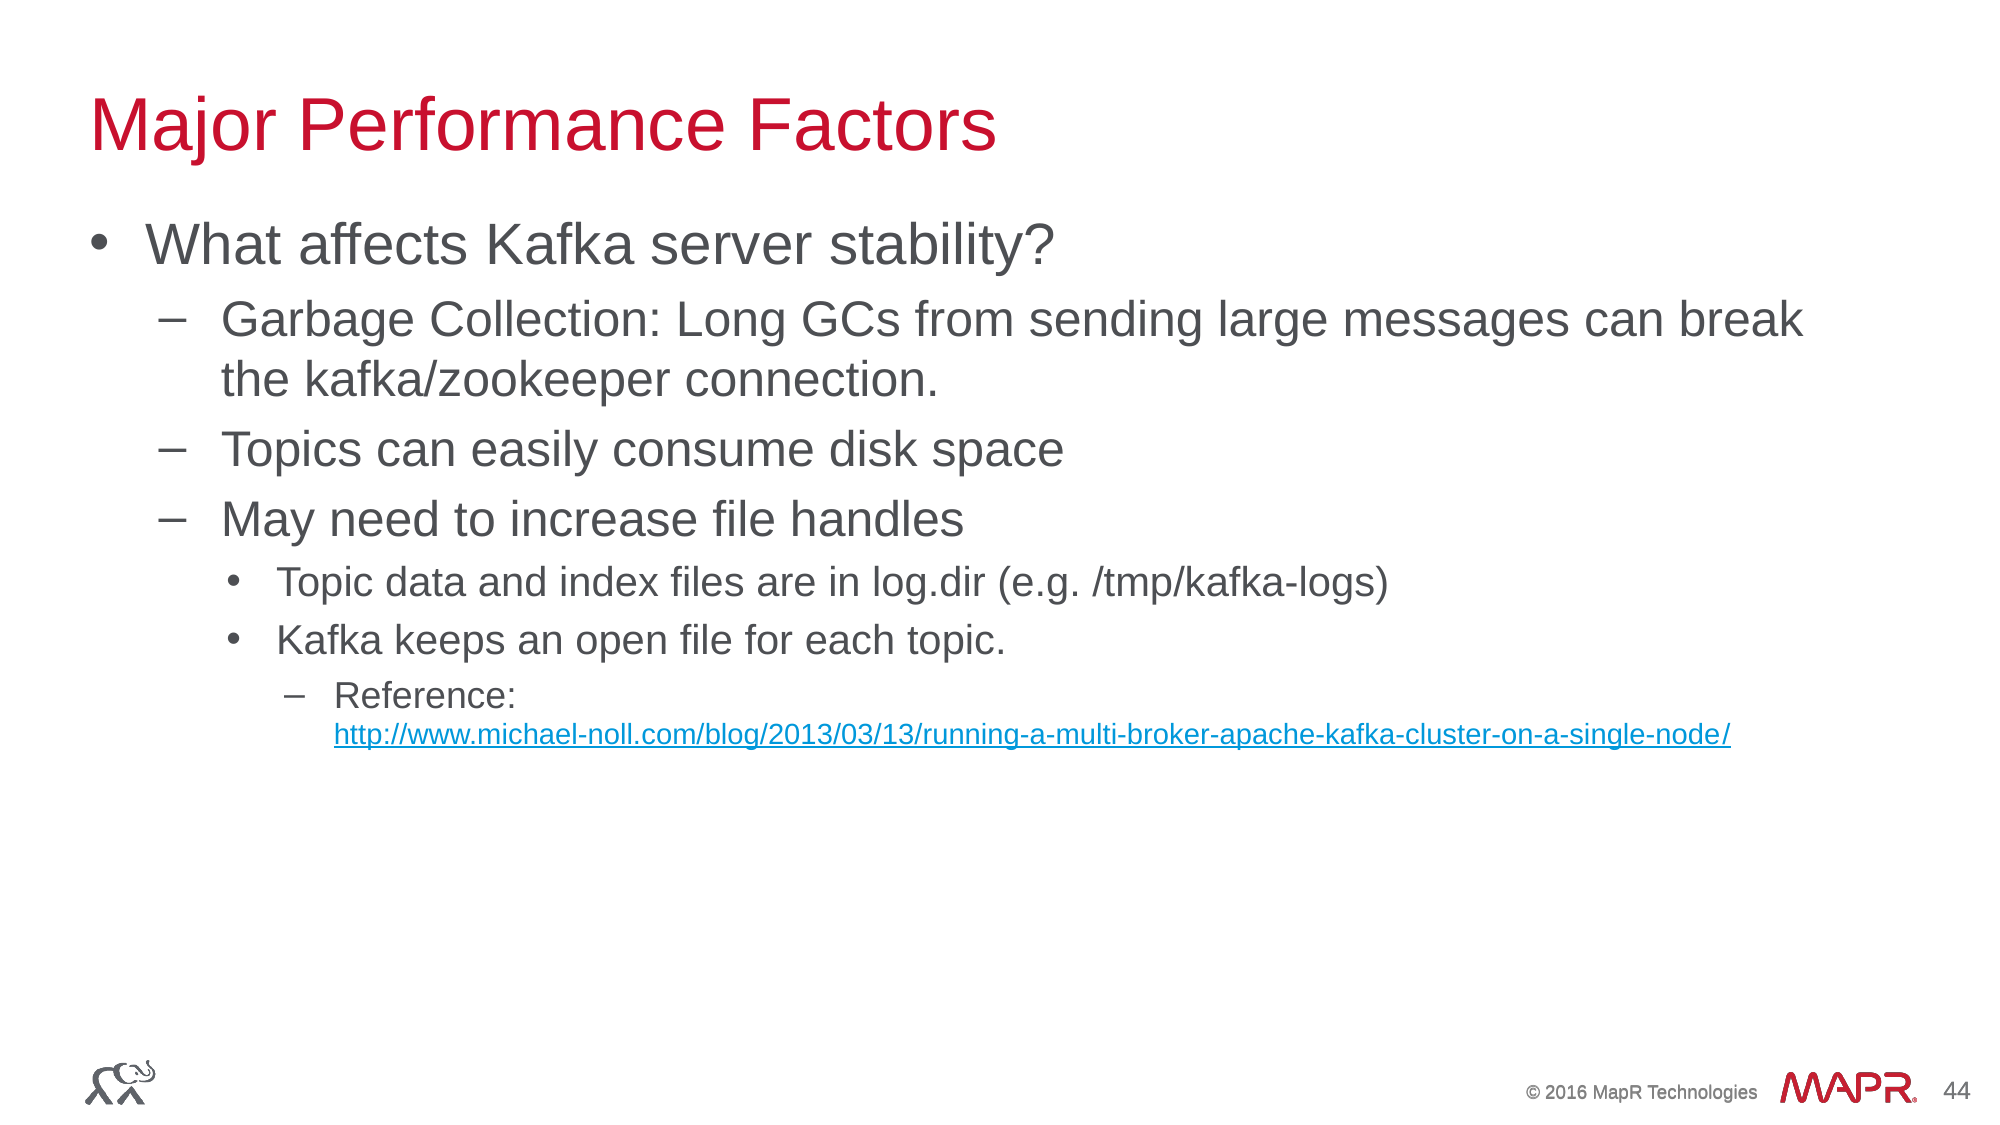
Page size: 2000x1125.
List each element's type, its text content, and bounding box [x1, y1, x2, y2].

picture [75, 1038, 167, 1125]
list What affects Kafka server stability? Garbage Collection: Long GCs from sending large messages can break the kafka/zookeeper connection. Topics can easily consume disk space May need to increase file handles Topic data and index files are in log.dir (e.g. /tmp/kafka-logs) Kafka keeps an open file for each topic. Reference: http://www.michael-noll.com/blog/2013/03/13/running-a-multi-broker-apache-kafka-cluster-on-a-single-node/ [69, 196, 1869, 1005]
title Major Performance Factors [69, 45, 1869, 196]
